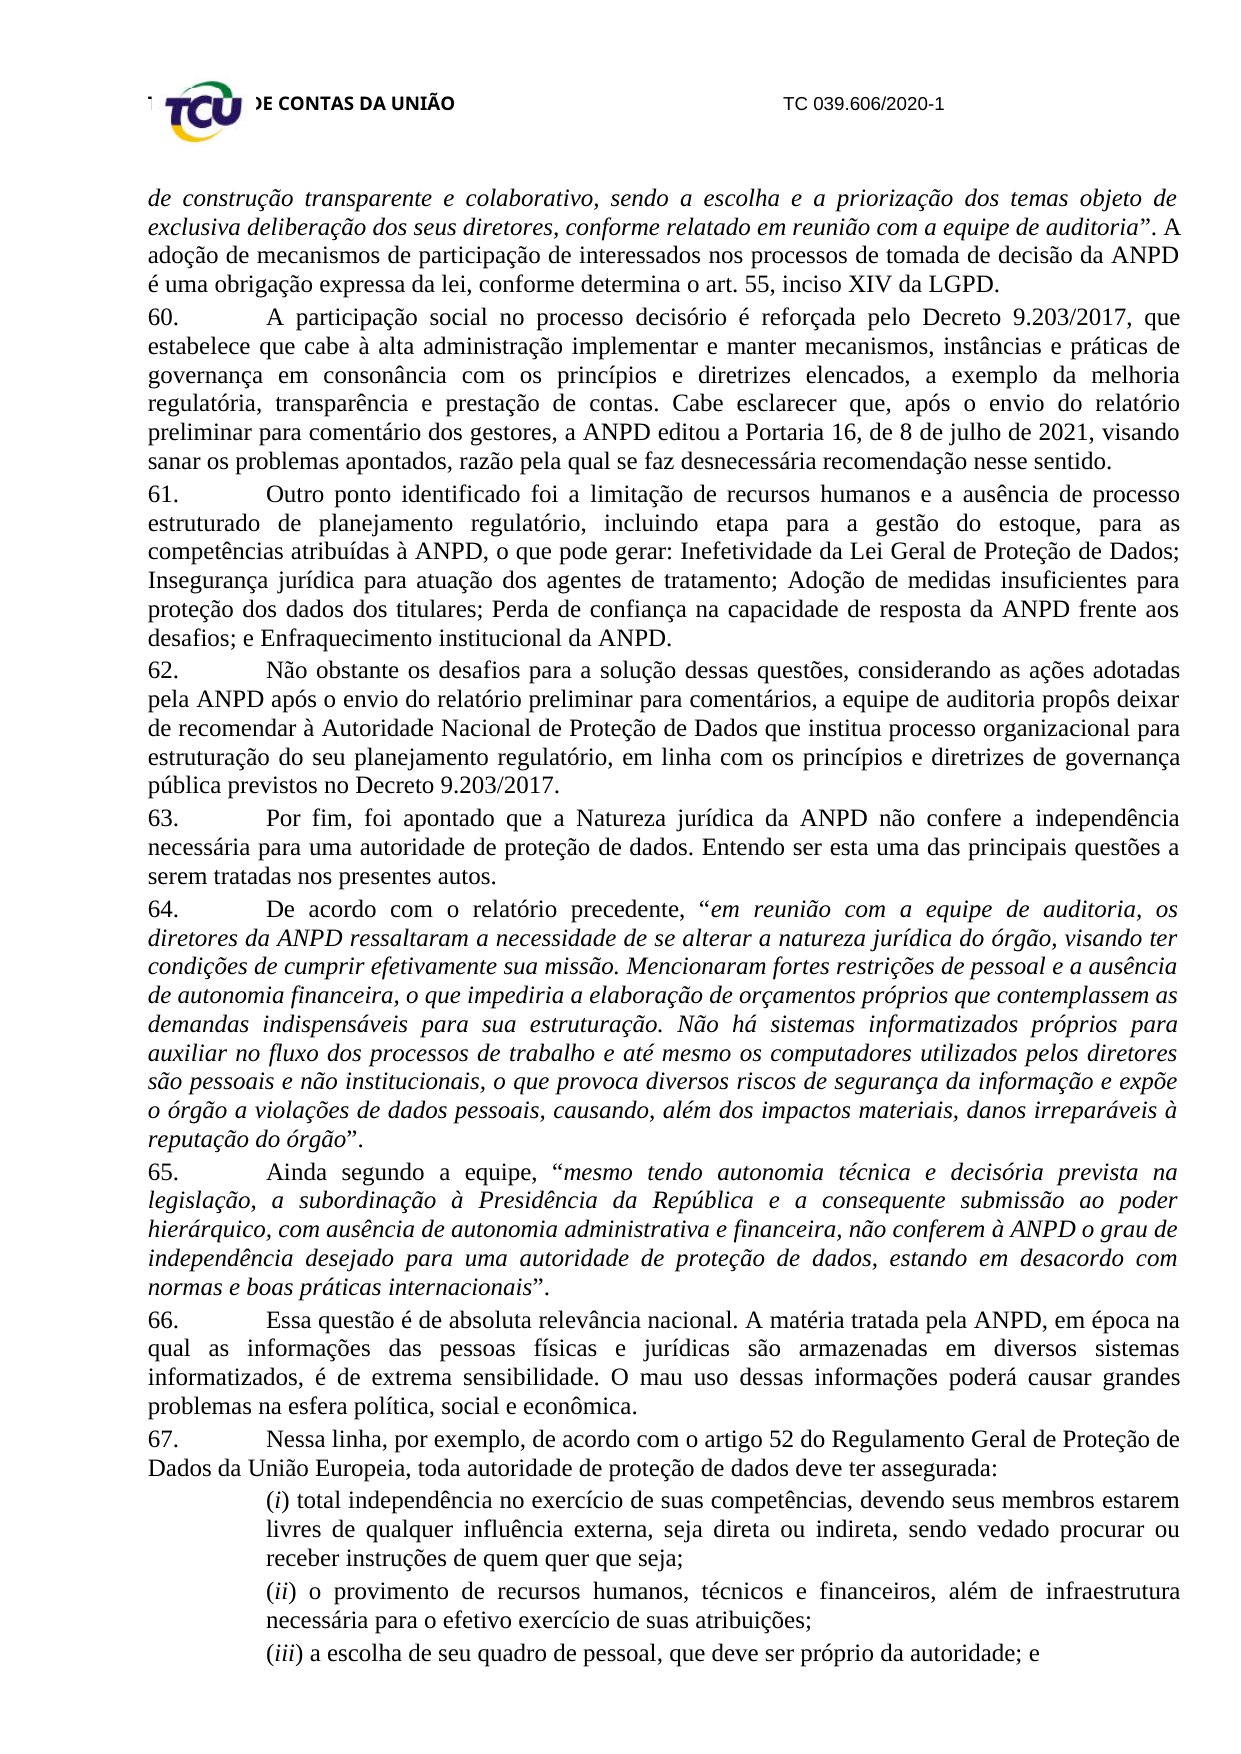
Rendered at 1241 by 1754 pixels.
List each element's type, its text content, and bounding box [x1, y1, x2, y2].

text 63. Por fim, foi apontado que a Natureza jurídica da ANPD não confere a independência necessária para uma autoridade de proteção de dados. Entendo ser esta uma das principais questões a serem tratadas nos presentes autos. [148, 803, 1181, 890]
text 62. Não obstante os desafios para a solução dessas questões, considerando as ações adotadas pela ANPD após o envio do relatório preliminar para comentários, a equipe de auditoria propôs deixar de recomendar à Autoridade Nacional de Proteção de Dados que institua processo organizacional para estruturação do seu planejamento regulatório, em linha com os princípios e diretrizes de governança pública previstos no Decreto 9.203/2017. [148, 656, 1181, 799]
text 60. A participação social no processo decisório é reforçada pelo Decreto 9.203/2017, que estabelece que cabe à alta administração implementar e manter mecanismos, instâncias e práticas de governança em consonância com os princípios e diretrizes elencados, a exemplo da melhoria regulatória, transparência e prestação de contas. Cabe esclarecer que, após o envio do relatório preliminar para comentário dos gestores, a ANPD editou a Portaria 16, de 8 de julho de 2021, visando sanar os problemas apontados, razão pela qual se faz desnecessária recomendação nesse sentido. [148, 302, 1181, 475]
text 64. De acordo com o relatório precedente, “em reunião com a equipe de auditoria, os diretores da ANPD ressaltaram a necessidade de se alterar a natureza jurídica do órgão, visando ter condições de cumprir efetivamente sua missão. Mencionaram fortes restrições de pessoal e a ausência de autonomia financeira, o que impediria a elaboração de orçamentos próprios que contemplassem as demandas indispensáveis para sua estruturação. Não há sistemas informatizados próprios para auxiliar no fluxo dos processos de trabalho e até mesmo os computadores utilizados pelos diretores são pessoais e não institucionais, o que provoca diversos riscos de segurança da informação e expõe o órgão a violações de dados pessoais, causando, além dos impactos materiais, danos irreparáveis à reputação do órgão”. [148, 894, 1181, 1153]
text 61. Outro ponto identificado foi a limitação de recursos humanos e a ausência de processo estruturado de planejamento regulatório, incluindo etapa para a gestão do estoque, para as competências atribuídas à ANPD, o que pode gerar: Inefetividade da Lei Geral de Proteção de Dados; Insegurança jurídica para atuação dos agentes de tratamento; Adoção de medidas insuficientes para proteção dos dados dos titulares; Perda de confiança na capacidade de resposta da ANPD frente aos desafios; e Enfraquecimento institucional da ANPD. [148, 479, 1181, 651]
text de construção transparente e colaborativo, sendo a escolha e a priorização dos temas objeto de exclusiva deliberação dos seus diretores, conforme relatado em reunião com a equipe de auditoria”. A adoção de mecanismos de participação de interessados nos processos de tomada de decisão da ANPD é uma obrigação expressa da lei, conforme determina o art. 55, inciso XIV da LGPD. [148, 183, 1181, 298]
text 67. Nessa linha, por exemplo, de acordo com o artigo 52 do Regulamento Geral de Proteção de Dados da União Europeia, toda autoridade de proteção de dados deve ter assegurada: [148, 1424, 1181, 1481]
text 65. Ainda segundo a equipe, “mesmo tendo autonomia técnica e decisória prevista na legislação, a subordinação à Presidência da República e a consequente submissão ao poder hierárquico, com ausência de autonomia administrativa e financeira, não conferem à ANPD o grau de independência desejado para uma autoridade de proteção de dados, estando em desacordo com normas e boas práticas internacionais”. [148, 1157, 1181, 1301]
text (ii) o provimento de recursos humanos, técnicos e financeiros, além de infraestrutura necessária para o efetivo exercício de suas atribuições; [266, 1576, 1181, 1633]
text (iii) a escolha de seu quadro de pessoal, que deve ser próprio da autoridade; e [266, 1638, 1181, 1666]
text (i) total independência no exercício de suas competências, devendo seus membros estarem livres de qualquer influência externa, seja direta ou indireta, sendo vedado procurar ou receber instruções de quem quer que seja; [266, 1486, 1181, 1572]
text 66. Essa questão é de absoluta relevância nacional. A matéria tratada pela ANPD, em época na qual as informações das pessoas físicas e jurídicas são armazenadas em diversos sistemas informatizados, é de extrema sensibilidade. O mau uso dessas informações poderá causar grandes problemas na esfera política, social e econômica. [148, 1305, 1181, 1420]
